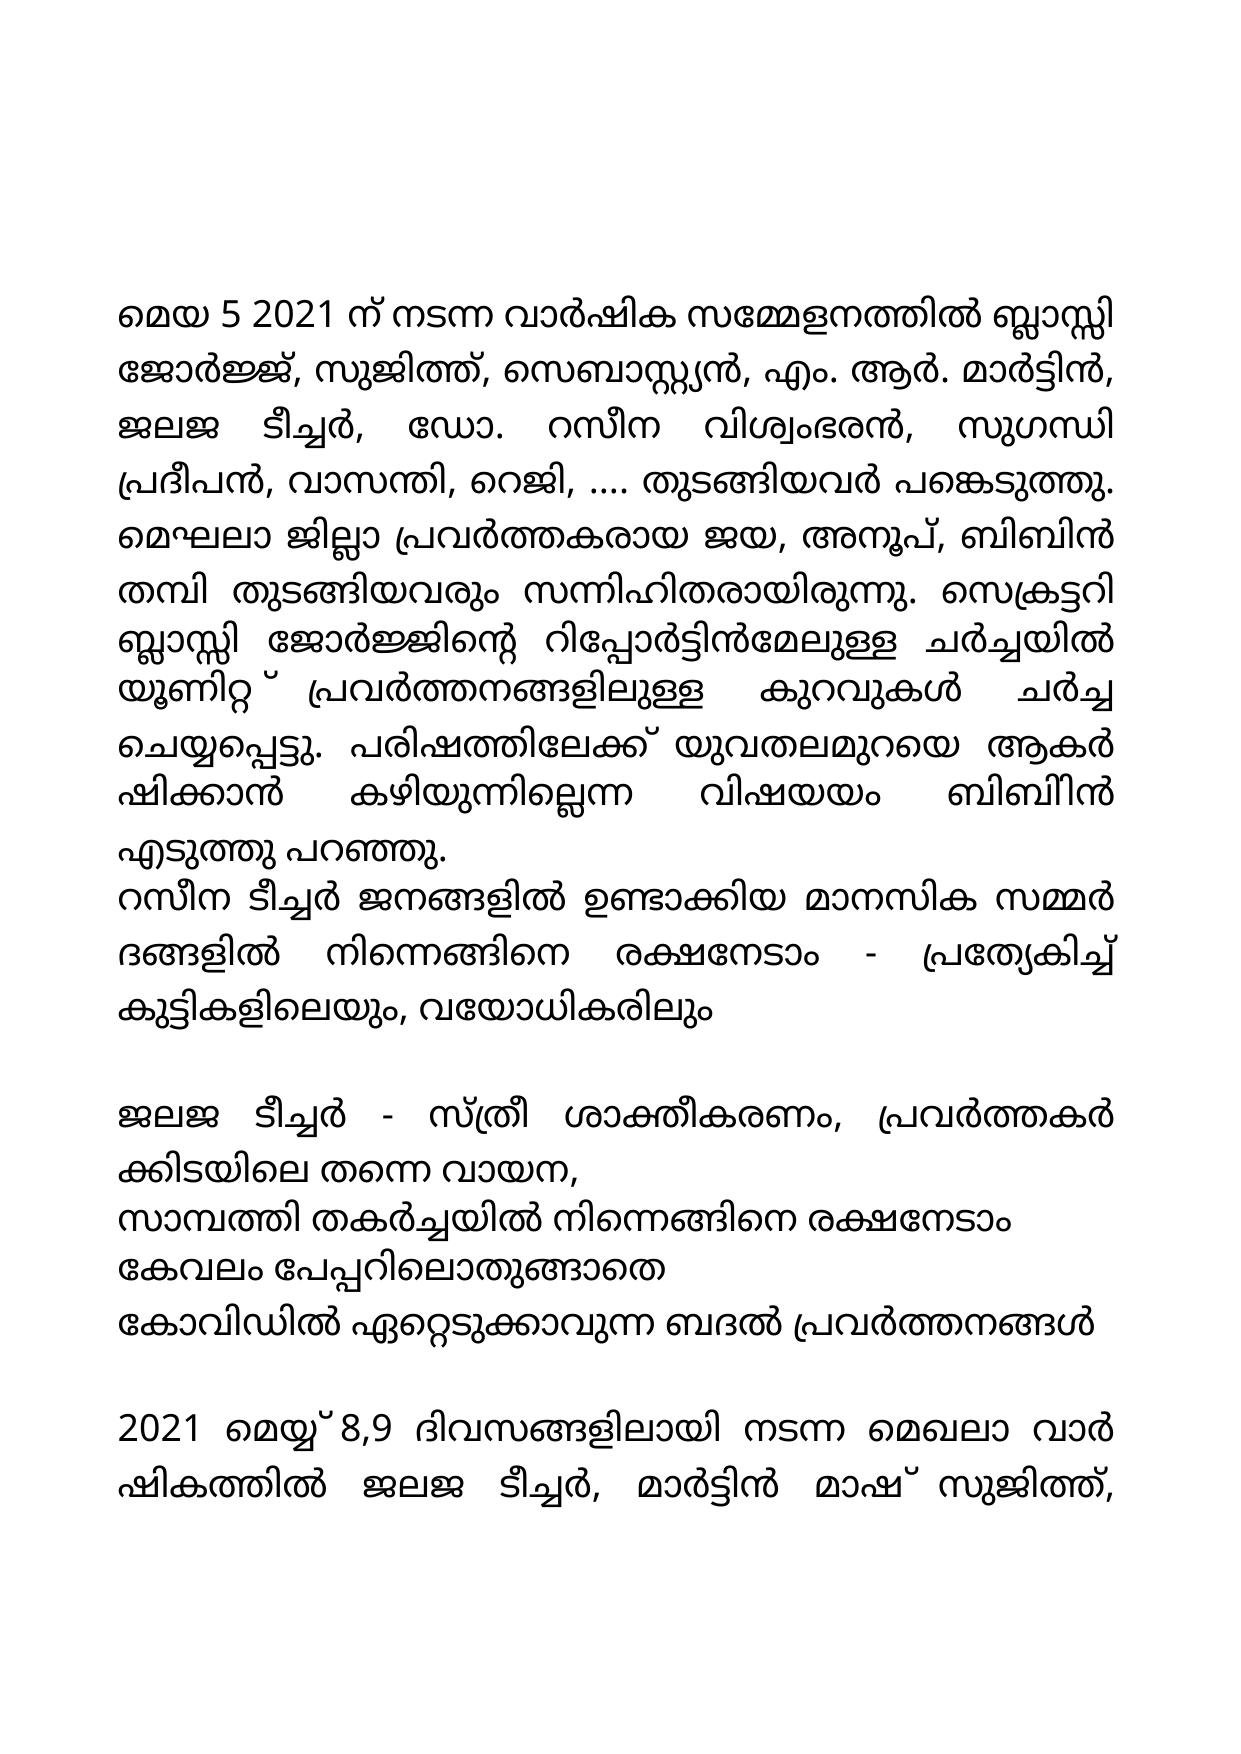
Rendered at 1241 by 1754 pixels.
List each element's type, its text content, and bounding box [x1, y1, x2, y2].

text ജലജ ടീച്ചര്‍ - സ്ത്രീ ശാക്തീകരണം, പ്രവര്‍ത്തകര്‍ക്കിടയിലെ തന്നെ വായന, [117, 1087, 1115, 1197]
text സാമ്പത്തി തകര്‍ച്ചയില്‍ നിന്നെങ്ങിനെ രക്ഷനേടാം [117, 1197, 1115, 1246]
text മെയ 5 2021 ന് നടന്ന വാര്‍ഷിക സമ്മേളനത്തില്‍ ബ്ലാസ്സി ജോര്‍ജ്ജ്, സുജിത്ത്, സെബാസ്റ്റ്യന്‍, എം. ആര്‍. മാര്‍ട്ടിന്‍, ജലജ ടീച്ചര്‍, ഡോ. റസീന വിശ്വംഭരന്‍, സുഗന്ധി പ്രദീപന്‍, വാസന്തി, റെജി, .... തുടങ്ങിയവര്‍ പങ്കെടുത്തു. മെഘലാ ജില്ലാ പ്രവര്‍ത്തകരായ ജയ, അനൂപ്, ബിബിന്‍ തമ്പി തുടങ്ങിയവരും സന്നിഹിതരായിരുന്നു. സെക്രട്ടറി ബ്ലാസ്സി ജോര്‍ജ്ജിന്റെ റിപ്പോര്‍ട്ടിന്‍മേലുള്ള ചര്‍ച്ചയില്‍ യൂണിറ്റ് പ്രവര്‍ത്തനങ്ങളിലുള്ള കുറവുകള്‍ ചര്‍ച്ച ചെയ്യപ്പെട്ടു. പരിഷത്തിലേക്ക് യുവതലമുറയെ ആകര്‍ഷിക്കാന്‍ കഴിയുന്നില്ലെന്ന വിഷയയം ബിബിിന്‍ എടുത്തു പറഞ്ഞു. [117, 287, 1115, 876]
text റസീന ടീച്ചര്‍ ജനങ്ങളില്‍ ഉണ്ടാക്കിയ മാനസിക സമ്മര്‍ദങ്ങളില്‍ നിന്നെങ്ങിനെ രക്ഷനേടാം - പ്രത്യേകിച്ച് കുട്ടികളിലെയും, വയോധികരിലും [117, 876, 1115, 1036]
text കേവലം പേപ്പറിലൊതുങ്ങാതെ [117, 1246, 1115, 1295]
text 2021 മെയ്യ് 8,9 ദിവസങ്ങളിലായി നടന്ന മെഖലാ വാര്‍ഷികത്തില്‍ ജലജ ടീച്ചര്‍, മാര്‍ട്ടിന്‍ മാഷ് സുജിത്ത്, [117, 1402, 1115, 1512]
text ‍കോവിഡില്‍ ഏറ്റെടുക്കാവുന്ന ബദല്‍ പ്രവര്‍ത്തനങ്ങള്‍ [117, 1295, 1115, 1351]
